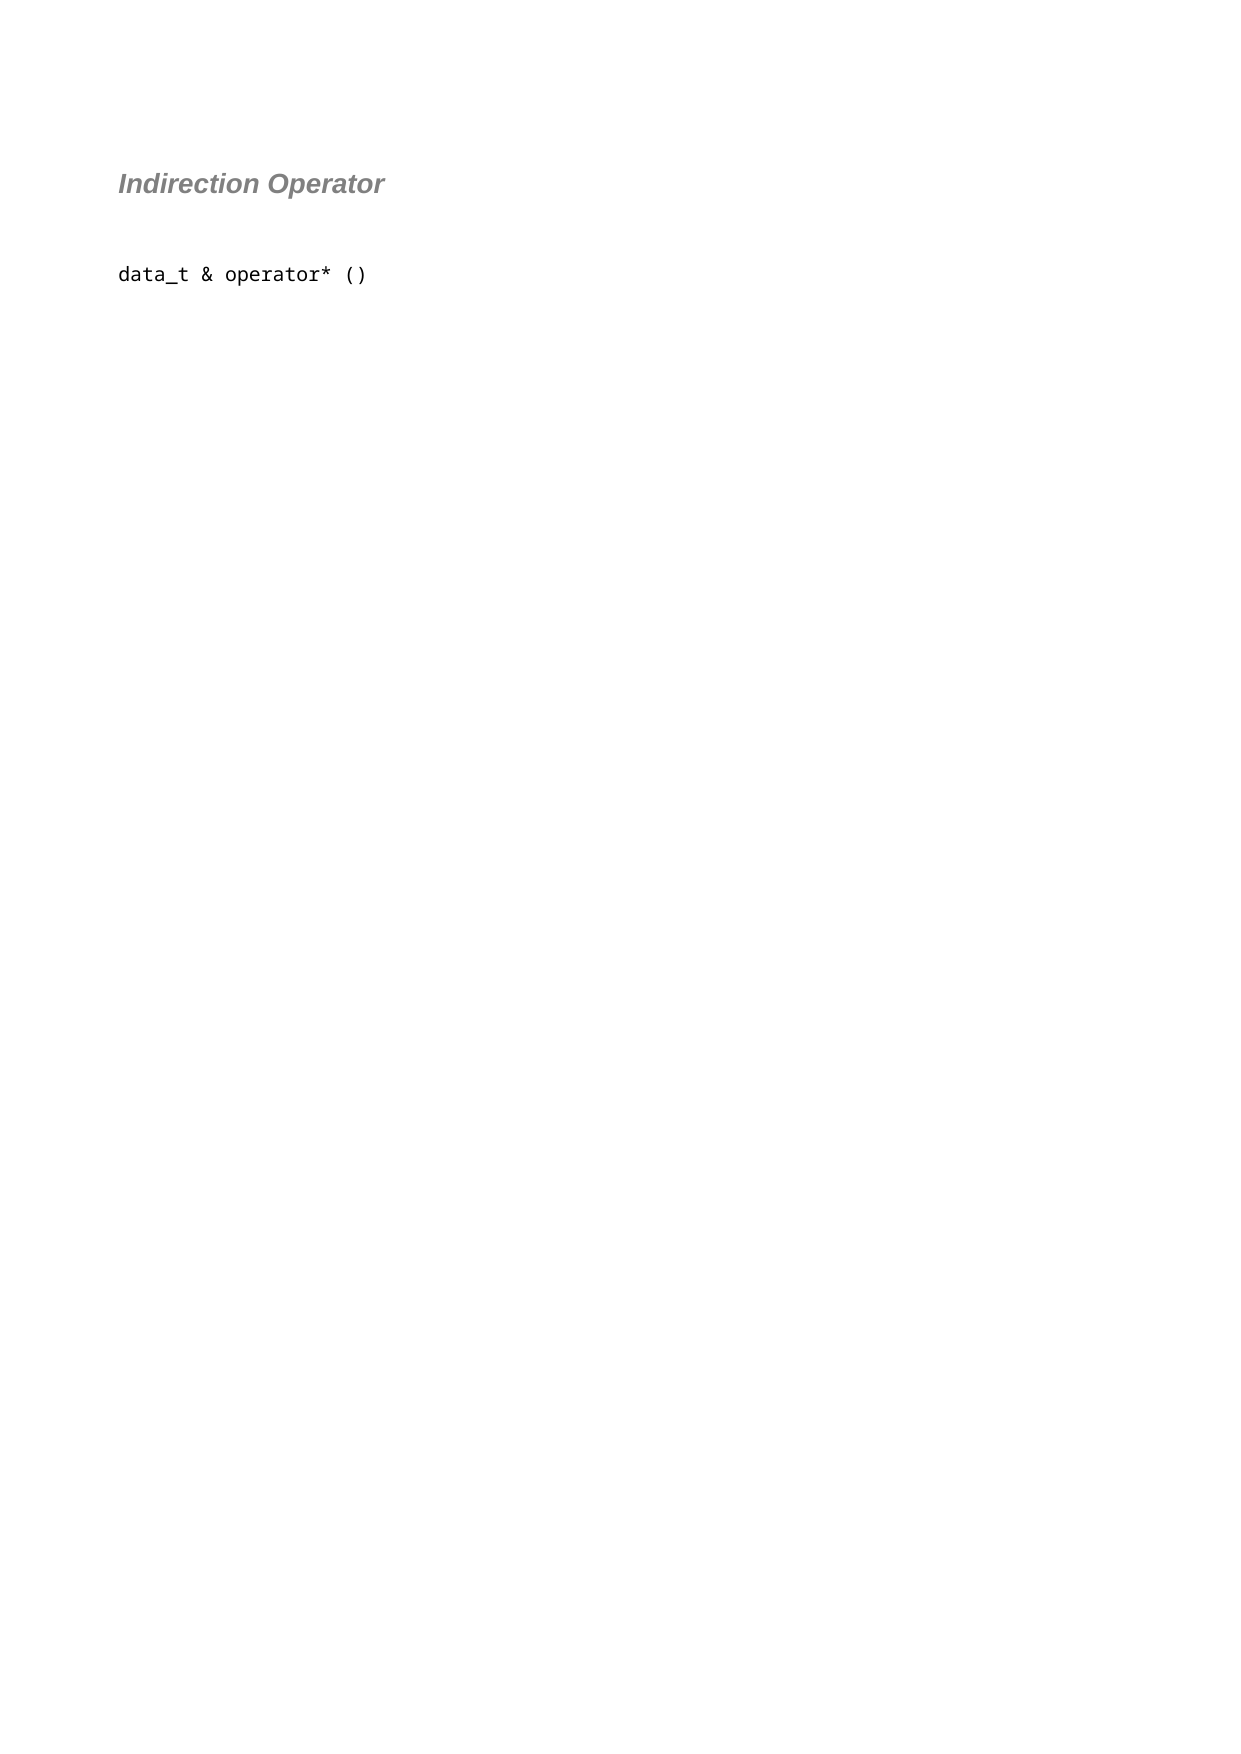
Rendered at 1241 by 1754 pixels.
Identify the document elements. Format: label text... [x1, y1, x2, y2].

subtitle Indirection Operator [118, 167, 1122, 199]
text data_t & operator* () [118, 261, 1122, 288]
